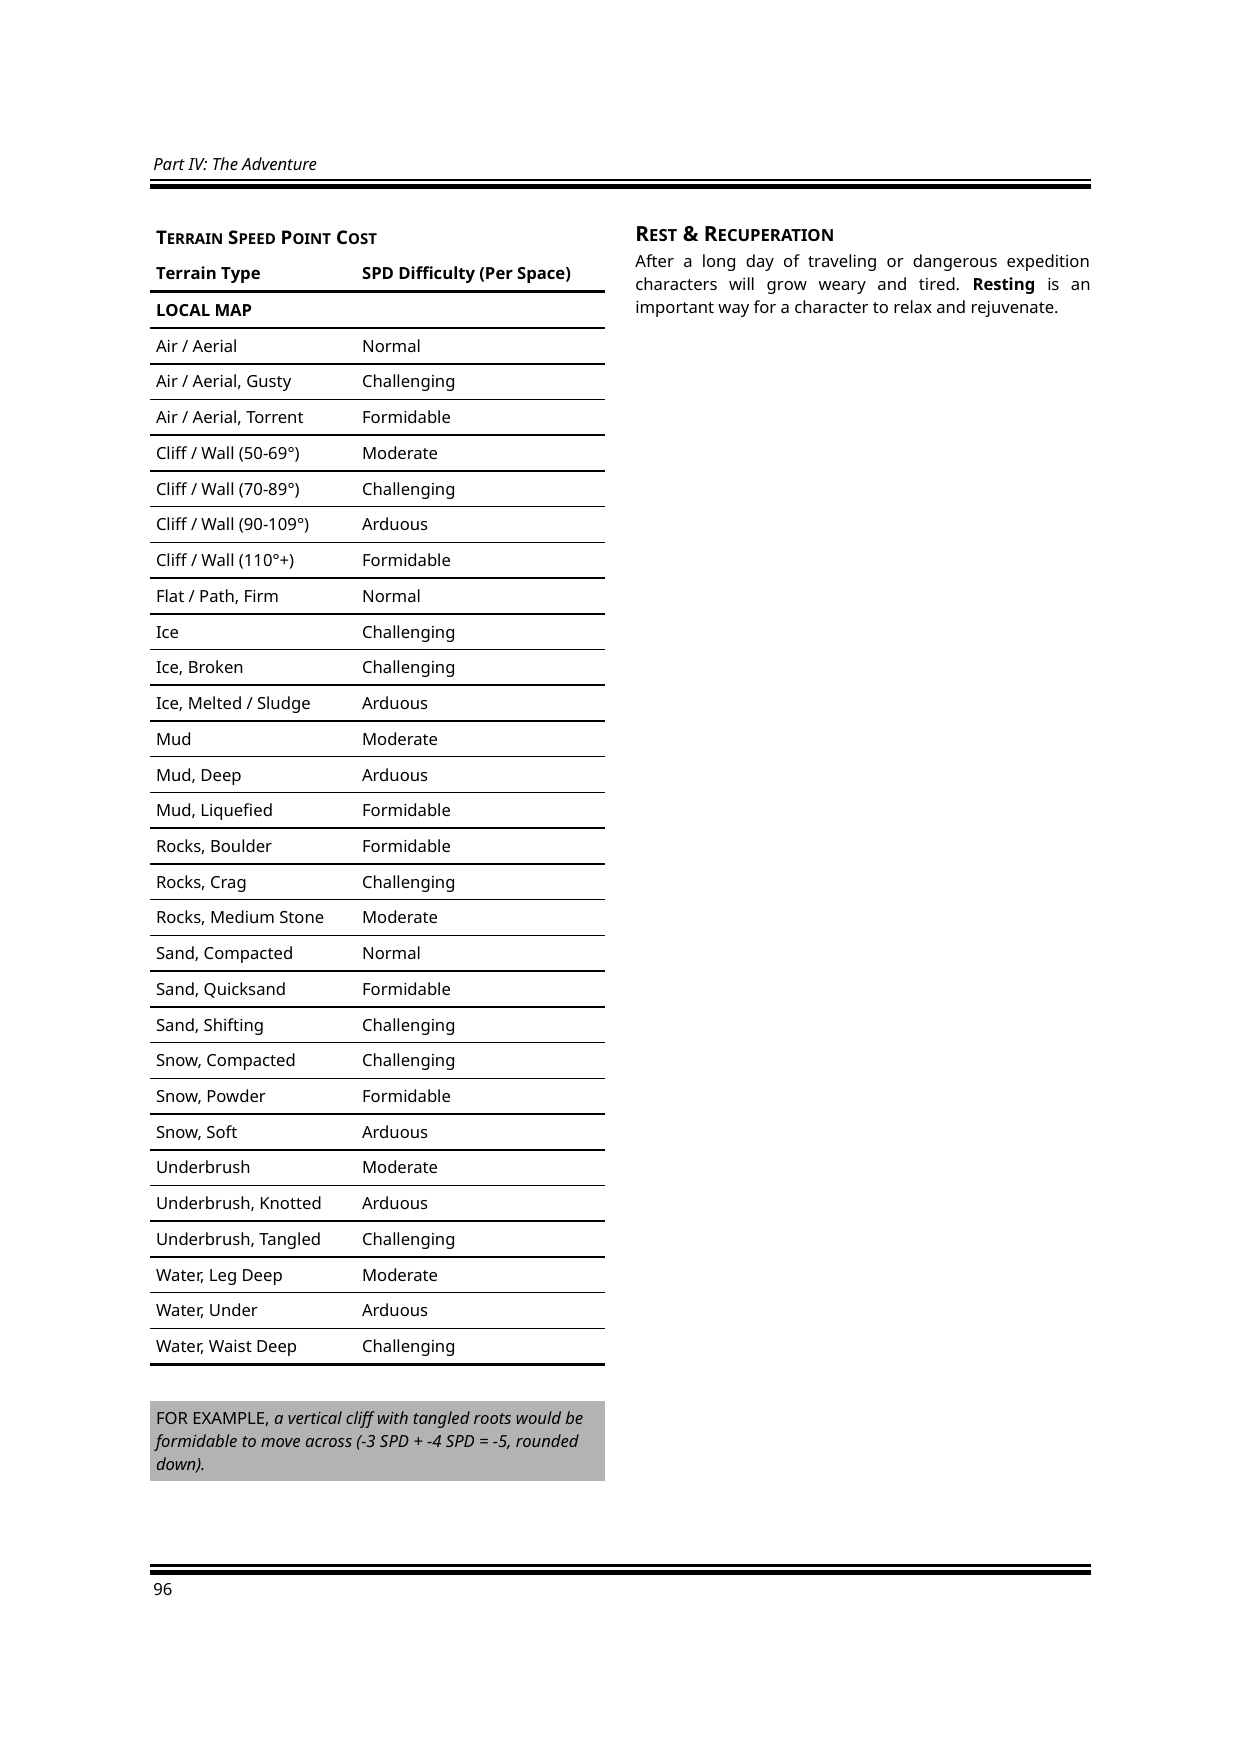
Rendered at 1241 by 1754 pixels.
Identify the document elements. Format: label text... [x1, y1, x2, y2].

table_cell Moderate [356, 1151, 605, 1184]
table_cell Rocks, Crag [150, 865, 356, 899]
table_cell Formidable [356, 972, 605, 1006]
table_cell LOCAL MAP [150, 293, 605, 327]
table_cell Air / Aerial [150, 329, 356, 363]
table_cell Cliff / Wall (90-109°) [150, 507, 356, 541]
table_cell Cliff / Wall (110°+) [150, 543, 356, 577]
table_cell Challenging [356, 472, 605, 506]
table_cell Challenging [356, 615, 605, 649]
table_cell Mud, Deep [150, 757, 356, 792]
table_header FOR EXAMPLE, a vertical cliff with tangled roots would be formidable to move across (-3 SPD + -4 SPD = -5, rounded down). [150, 1401, 605, 1481]
table_cell Challenging [356, 365, 605, 398]
table_cell Challenging [356, 1222, 605, 1256]
table_cell Sand, Quicksand [150, 972, 356, 1006]
table_cell Arduous [356, 757, 605, 792]
table_cell Cliff / Wall (70-89°) [150, 472, 356, 506]
table_cell Terrain Type [150, 256, 356, 290]
table_cell Moderate [356, 722, 605, 756]
table_cell Challenging [356, 1329, 605, 1363]
table_cell Normal [356, 579, 605, 613]
table_cell Rocks, Medium Stone [150, 900, 356, 934]
table_cell Moderate [356, 436, 605, 470]
table_cell Ice, Broken [150, 650, 356, 684]
table_cell SPD Difficulty (Per Space) [356, 256, 605, 290]
table_cell Arduous [356, 1293, 605, 1327]
table_cell Formidable [356, 1079, 605, 1113]
table_cell Formidable [356, 829, 605, 863]
text After a long day of traveling or dangerous expedition characters will grow weary and tired. Resting is an important way for a character to relax and rejuvenate. [635, 250, 1091, 318]
table_cell Formidable [356, 543, 605, 577]
table_cell Challenging [356, 1043, 605, 1077]
table_cell Water, Under [150, 1293, 356, 1327]
table_cell Water, Leg Deep [150, 1258, 356, 1292]
table_cell Challenging [356, 650, 605, 684]
table_cell Challenging [356, 1008, 605, 1042]
table_cell Sand, Shifting [150, 1008, 356, 1042]
table_cell Snow, Powder [150, 1079, 356, 1113]
table_cell Normal [356, 936, 605, 970]
table_cell Formidable [356, 793, 605, 827]
table_cell Arduous [356, 507, 605, 541]
table_cell Arduous [356, 1186, 605, 1220]
table_cell Snow, Compacted [150, 1043, 356, 1077]
table_cell Mud, Liquefied [150, 793, 356, 827]
table_cell Underbrush, Knotted [150, 1186, 356, 1220]
table_cell Arduous [356, 1115, 605, 1149]
table_cell Challenging [356, 865, 605, 899]
subtitle Rest & Recuperation [635, 219, 1091, 247]
table_cell Cliff / Wall (50-69°) [150, 436, 356, 470]
table_cell Water, Waist Deep [150, 1329, 356, 1363]
table_cell Normal [356, 329, 605, 363]
table_cell Underbrush [150, 1151, 356, 1184]
table_cell Ice [150, 615, 356, 649]
table_cell Arduous [356, 686, 605, 720]
table_header Terrain Speed Point Cost [150, 219, 605, 256]
table_cell Ice, Melted / Sludge [150, 686, 356, 720]
table_cell Flat / Path, Firm [150, 579, 356, 613]
table_cell Moderate [356, 1258, 605, 1292]
table_cell Formidable [356, 400, 605, 434]
table_cell Moderate [356, 900, 605, 934]
table_cell Underbrush, Tangled [150, 1222, 356, 1256]
table_cell Air / Aerial, Gusty [150, 365, 356, 398]
table_cell Mud [150, 722, 356, 756]
table_cell Rocks, Boulder [150, 829, 356, 863]
table_cell Snow, Soft [150, 1115, 356, 1149]
table_cell Sand, Compacted [150, 936, 356, 970]
table_cell Air / Aerial, Torrent [150, 400, 356, 434]
